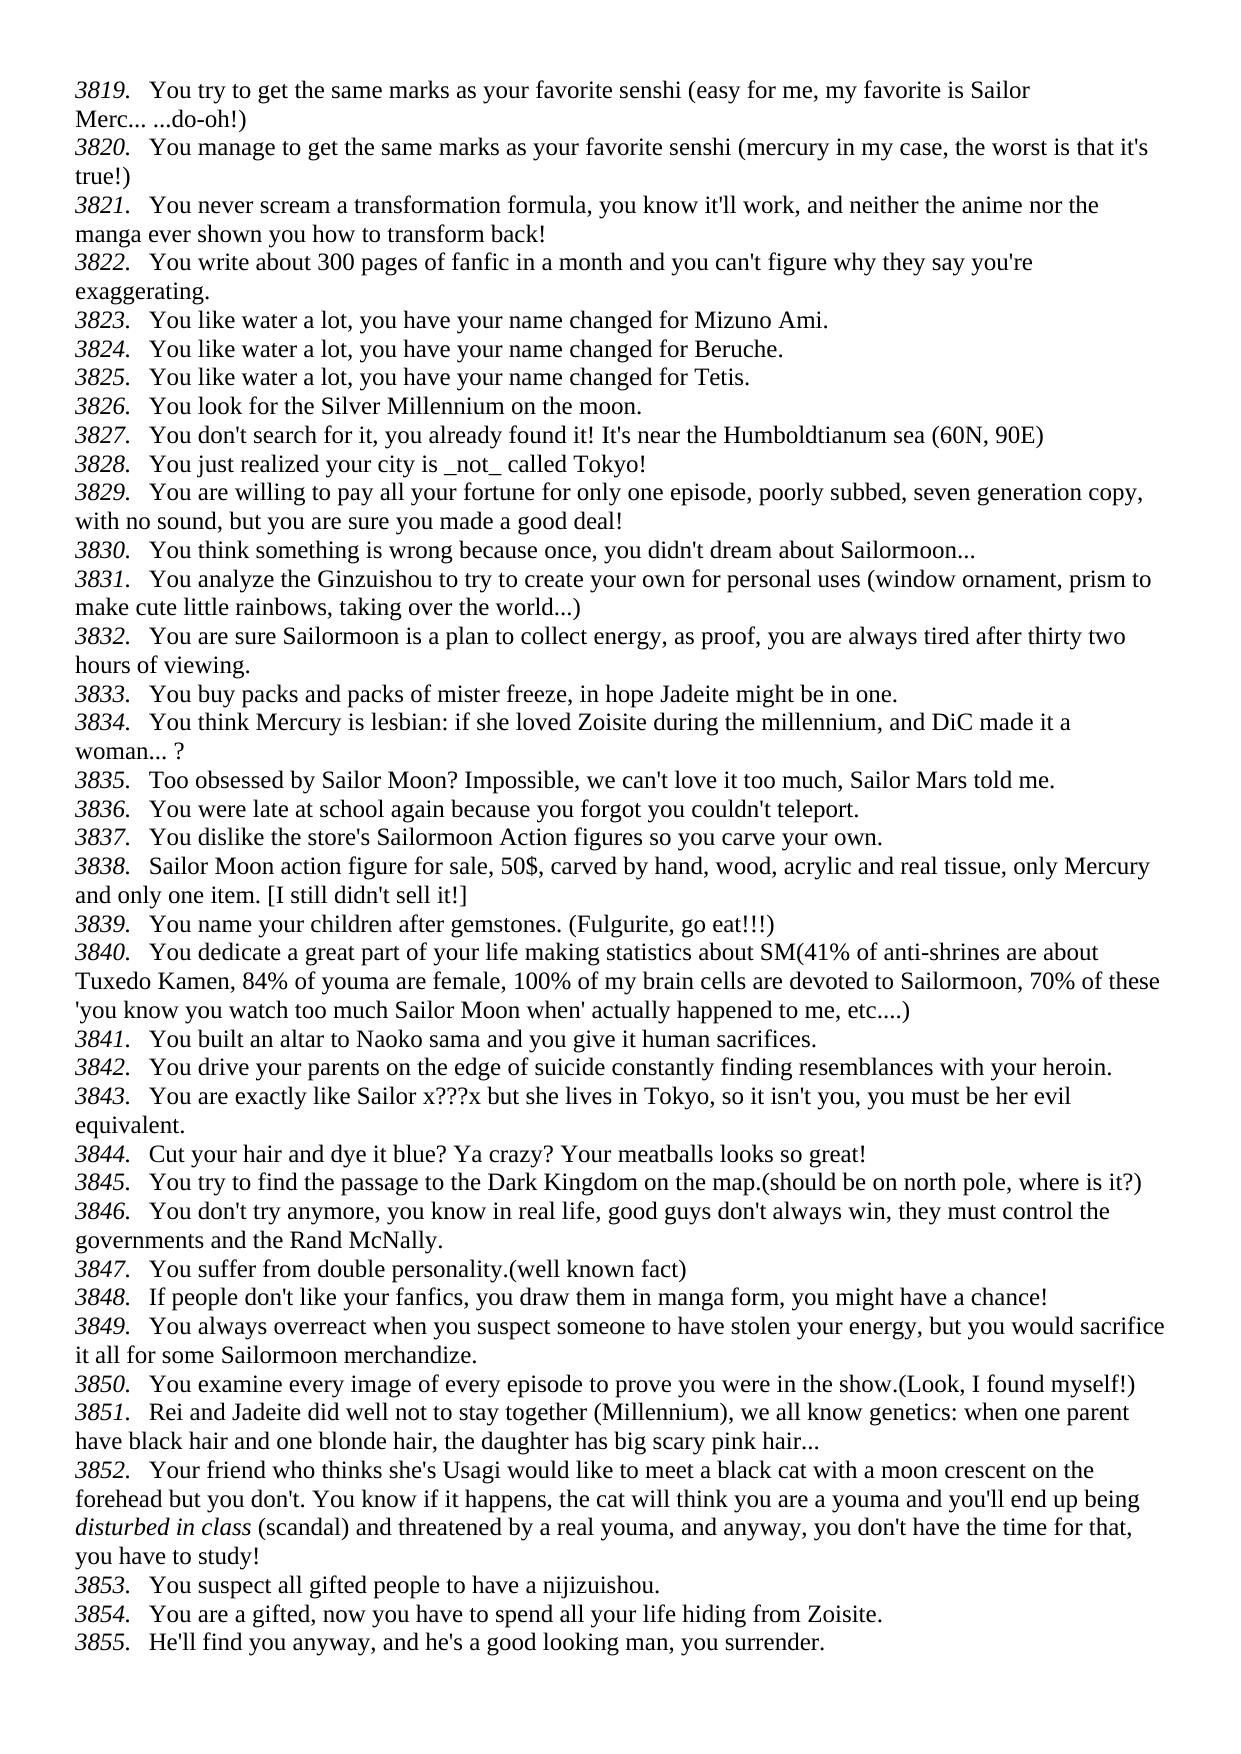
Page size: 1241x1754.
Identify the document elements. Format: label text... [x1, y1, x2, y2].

list You like water a lot, you have your name changed for Beruche. [75, 334, 1165, 362]
list You just realized your city is _not_ called Tokyo! [75, 449, 1165, 477]
list You built an altar to Naoko sama and you give it human sacrifices. [75, 1024, 1165, 1052]
list You write about 300 pages of fanfic in a month and you can't figure why they say you're exaggerating. [75, 247, 1165, 305]
list You are a gifted, now you have to spend all your life hiding from Zoisite. [75, 1599, 1165, 1627]
list Too obsessed by Sailor Moon? Impossible, we can't love it too much, Sailor Mars told me. [75, 765, 1165, 794]
list You dislike the store's Sailormoon Action figures so you carve your own. [75, 822, 1165, 851]
list You buy packs and packs of mister freeze, in hope Jadeite might be in one. [75, 679, 1165, 707]
list He'll find you anyway, and he's a good looking man, you surrender. [75, 1627, 1165, 1656]
list You always overreact when you suspect someone to have stolen your energy, but you would sacrifice it all for some Sailormoon merchandize. [75, 1311, 1165, 1369]
list You never scream a transformation formula, you know it'll work, and neither the anime nor the manga ever shown you how to transform back! [75, 190, 1165, 247]
list Rei and Jadeite did well not to stay together (Millennium), we all know genetics: when one parent have black hair and one blonde hair, the daughter has big scary pink hair... [75, 1397, 1165, 1455]
list You are sure Sailormoon is a plan to collect energy, as proof, you are always tired after thirty two hours of viewing. [75, 621, 1165, 679]
list You are exactly like Sailor x???x but she lives in Tokyo, so it isn't you, you must be her evil equivalent. [75, 1081, 1165, 1139]
list You think Mercury is lesbian: if she loved Zoisite during the millennium, and DiC made it a woman... ? [75, 707, 1165, 765]
list You don't try anymore, you know in real life, good guys don't always win, they must control the governments and the Rand McNally. [75, 1196, 1165, 1254]
list You try to get the same marks as your favorite senshi (easy for me, my favorite is Sailor Merc... ...do-oh!) [75, 75, 1165, 132]
list Cut your hair and dye it blue? Ya crazy? Your meatballs looks so great! [75, 1139, 1165, 1167]
list You examine every image of every episode to prove you were in the show.(Look, I found myself!) [75, 1369, 1165, 1397]
list Your friend who thinks she's Usagi would like to meet a black cat with a moon crescent on the forehead but you don't. You know if it happens, the cat will think you are a youma and you'll end up being disturbed in class (scandal) and threatened by a real youma, and anyway, you don't have the time for that, you have to study! [75, 1455, 1165, 1570]
list You analyze the Ginzuishou to try to create your own for personal uses (window ornament, prism to make cute little rainbows, taking over the world...) [75, 564, 1165, 621]
list You manage to get the same marks as your favorite senshi (mercury in my case, the worst is that it's true!) [75, 132, 1165, 190]
list You don't search for it, you already found it! It's near the Humboldtianum sea (60N, 90E) [75, 420, 1165, 449]
list You like water a lot, you have your name changed for Tetis. [75, 362, 1165, 391]
list Sailor Moon action figure for sale, 50$, carved by hand, wood, acrylic and real tissue, only Mercury and only one item. [I still didn't sell it!] [75, 851, 1165, 909]
list You name your children after gemstones. (Fulgurite, go eat!!!) [75, 909, 1165, 937]
list You drive your parents on the edge of suicide constantly finding resemblances with your heroin. [75, 1052, 1165, 1081]
list You suspect all gifted people to have a nijizuishou. [75, 1570, 1165, 1599]
list You look for the Silver Millennium on the moon. [75, 391, 1165, 420]
list You were late at school again because you forgot you couldn't teleport. [75, 794, 1165, 822]
list You suffer from double personality.(well known fact) [75, 1254, 1165, 1282]
list You dedicate a great part of your life making statistics about SM(41% of anti-shrines are about Tuxedo Kamen, 84% of youma are female, 100% of my brain cells are devoted to Sailormoon, 70% of these 'you know you watch too much Sailor Moon when' actually happened to me, etc....) [75, 937, 1165, 1024]
list You think something is wrong because once, you didn't dream about Sailormoon... [75, 535, 1165, 564]
list If people don't like your fanfics, you draw them in manga form, you might have a chance! [75, 1282, 1165, 1311]
list You like water a lot, you have your name changed for Mizuno Ami. [75, 305, 1165, 334]
list You try to find the passage to the Dark Kingdom on the map.(should be on north pole, where is it?) [75, 1167, 1165, 1196]
list You are willing to pay all your fortune for only one episode, poorly subbed, seven generation copy, with no sound, but you are sure you made a good deal! [75, 477, 1165, 535]
